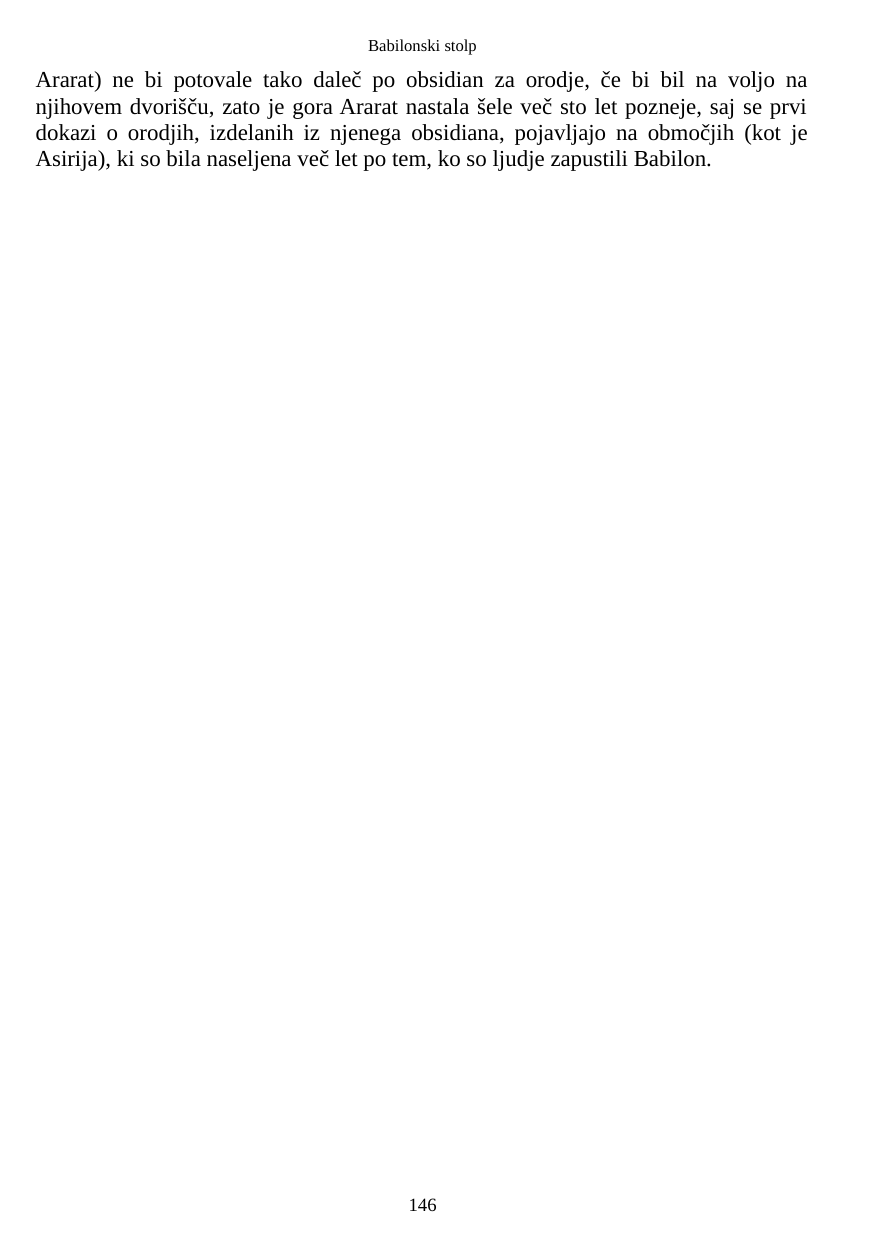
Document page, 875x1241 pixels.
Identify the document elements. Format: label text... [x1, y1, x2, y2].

text Ararat) ne bi potovale tako daleč po obsidian za orodje, če bi bil na voljo na njihovem dvorišču, zato je gora Ararat nastala šele več sto let pozneje, saj se prvi dokazi o orodjih, izdelanih iz njenega obsidiana, pojavljajo na območjih (kot je Asirija), ki so bila naseljena več let po tem, ko so ljudje zapustili Babilon. [35, 66, 809, 172]
